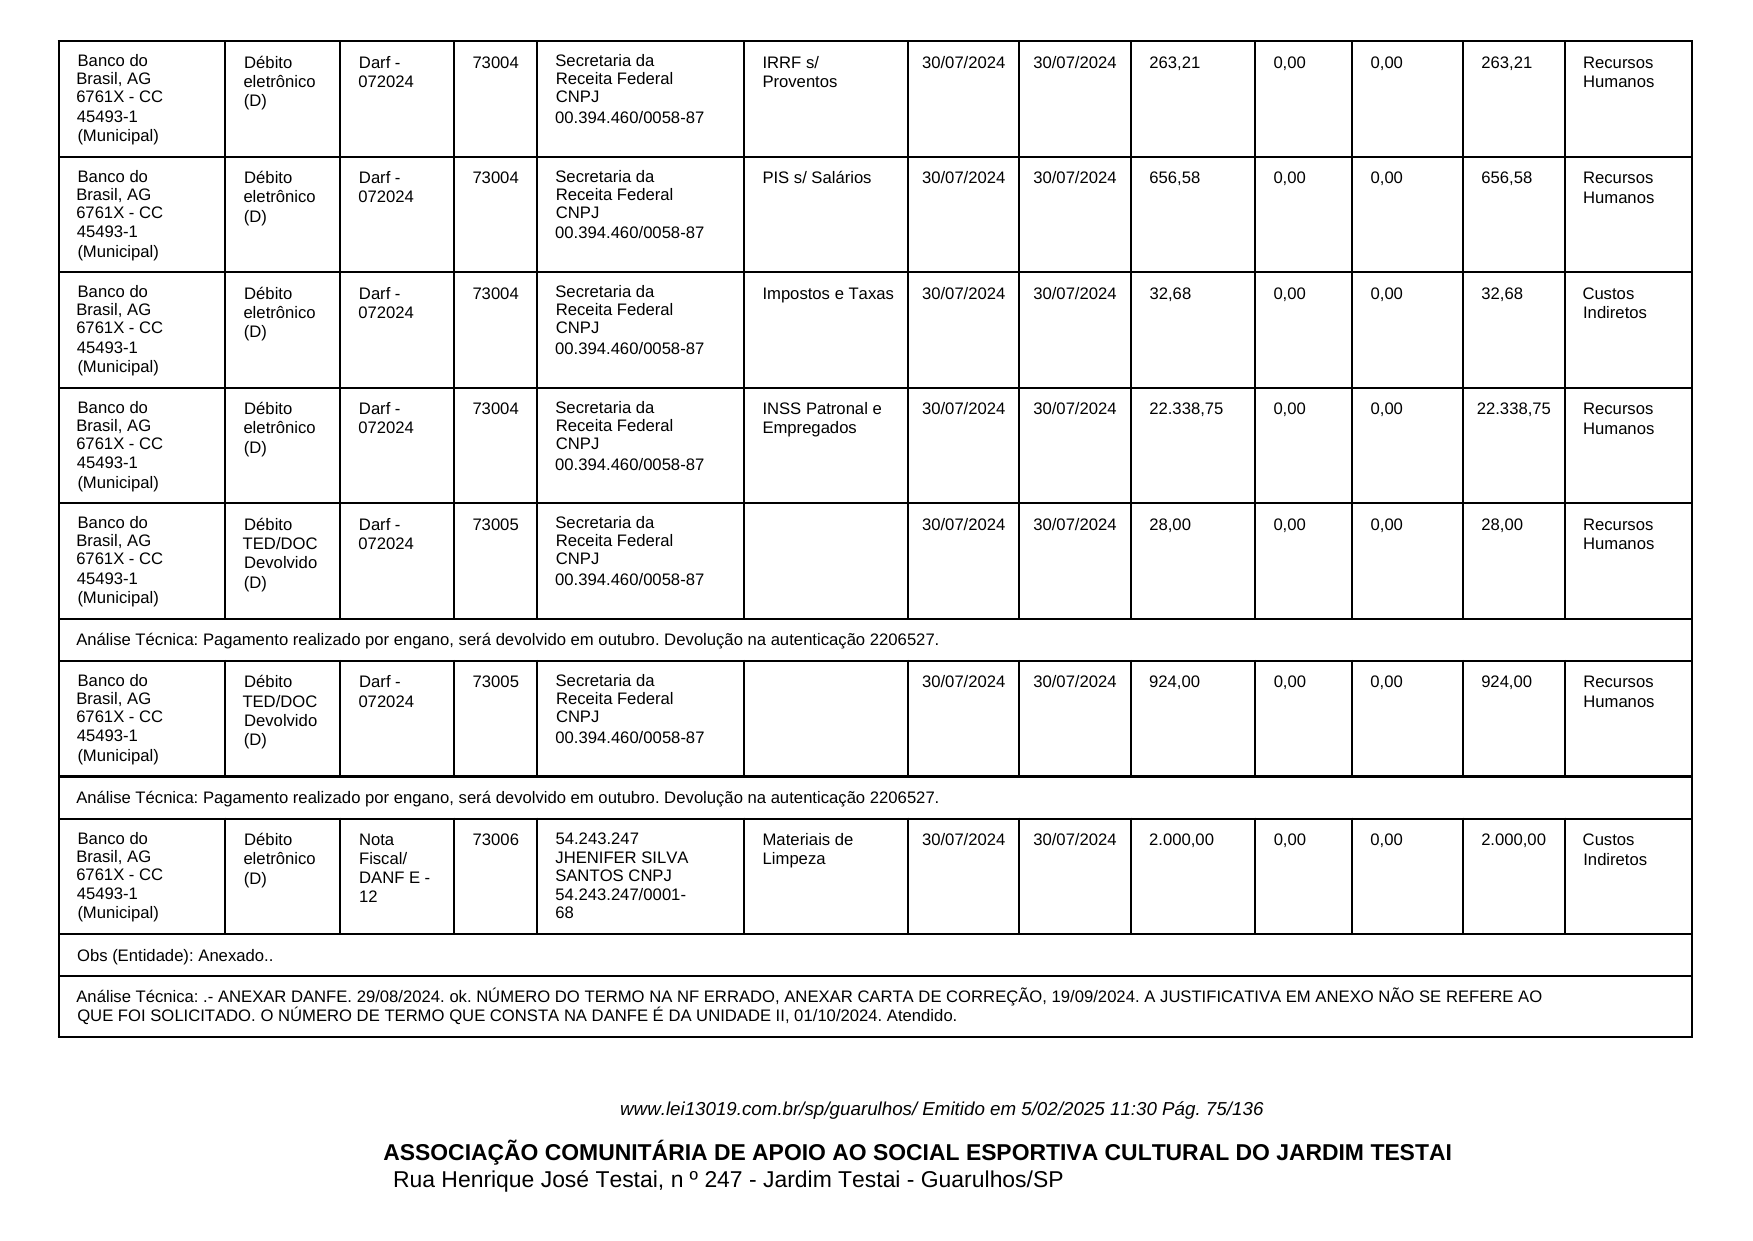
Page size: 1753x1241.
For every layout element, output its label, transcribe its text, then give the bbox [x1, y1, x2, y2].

table_cell 30/07/2024 [1020, 662, 1130, 775]
table_cell 263,21 [1464, 42, 1564, 156]
picture [61, 1102, 187, 1228]
table_cell Análise Técnica: Pagamento realizado por engano, será devolvido em outubro. Devolução na autenticação 2206527. [60, 620, 1691, 660]
table_cell Débito eletrônico (D) [226, 42, 339, 156]
table_cell 73005 [455, 662, 536, 775]
table_cell Banco do Brasil, AG 6761X - CC 45493-1 (Municipal) [60, 820, 224, 933]
table_cell Banco do Brasil, AG 6761X - CC 45493-1 (Municipal) [60, 662, 224, 775]
table_cell 2.000,00 [1132, 820, 1254, 933]
table_cell 30/07/2024 [909, 504, 1018, 618]
table_cell 0,00 [1256, 820, 1351, 933]
table_cell Custos Indiretos [1566, 820, 1691, 933]
table_cell Débito eletrônico (D) [226, 820, 339, 933]
table_cell 0,00 [1353, 662, 1462, 775]
table_cell [745, 662, 907, 775]
table_cell 0,00 [1353, 389, 1462, 502]
table_cell Secretaria da Receita Federal CNPJ 00.394.460/0058-87 [538, 389, 743, 502]
table_cell 32,68 [1464, 273, 1564, 387]
text ASSOCIAÇÃO COMUNITÁRIA DE APOIO AO SOCIAL ESPORTIVA CULTURAL DO JARDIM TESTAI [187, 1139, 1452, 1165]
table_cell Débito eletrônico (D) [226, 273, 339, 387]
table_cell 28,00 [1464, 504, 1564, 618]
text www.lei13019.com.br/sp/guarulhos/ Emitido em 5/02/2025 11:30 Pág. 75/136 [59, 1098, 1693, 1119]
table_cell 0,00 [1256, 389, 1351, 502]
table_cell Banco do Brasil, AG 6761X - CC 45493-1 (Municipal) [60, 273, 224, 387]
table_cell 656,58 [1132, 158, 1254, 271]
table_cell Secretaria da Receita Federal CNPJ 00.394.460/0058-87 [538, 504, 743, 618]
table_cell Recursos Humanos [1566, 389, 1691, 502]
table_cell Débito TED/DOC Devolvido (D) [226, 662, 339, 775]
table_cell Banco do Brasil, AG 6761X - CC 45493-1 (Municipal) [60, 389, 224, 502]
table_cell Recursos Humanos [1566, 504, 1691, 618]
table_cell 30/07/2024 [909, 273, 1018, 387]
table_cell Darf - 072024 [341, 389, 453, 502]
table_cell 30/07/2024 [1020, 273, 1130, 387]
table_cell [745, 504, 907, 618]
table_cell 0,00 [1256, 662, 1351, 775]
table_cell 30/07/2024 [909, 662, 1018, 775]
table_cell IRRF s/ Proventos [745, 42, 907, 156]
table_cell Recursos Humanos [1566, 662, 1691, 775]
table_cell 924,00 [1464, 662, 1564, 775]
table_cell Análise Técnica: .- ANEXAR DANFE. 29/08/2024. ok. NÚMERO DO TERMO NA NF ERRADO, ANEXAR CARTA DE CORREÇÃO, 19/09/2024. A JUSTIFICATIVA EM ANEXO NÃO SE REFERE AO QUE FOI SOLICITADO. O NÚMERO DE TERMO QUE CONSTA NA DANFE É DA UNIDADE II, 01/10/2024. Atendido. [60, 977, 1691, 1036]
table_cell 0,00 [1256, 273, 1351, 387]
table_cell Darf - 072024 [341, 158, 453, 271]
table_cell Recursos Humanos [1566, 158, 1691, 271]
table_cell 73004 [455, 273, 536, 387]
table_cell Darf - 072024 [341, 42, 453, 156]
table_cell Banco do Brasil, AG 6761X - CC 45493-1 (Municipal) [60, 504, 224, 618]
table_cell 0,00 [1353, 158, 1462, 271]
table_cell 54.243.247 JHENIFER SILVA SANTOS CNPJ 54.243.247/0001-68 [538, 820, 743, 933]
table_cell 32,68 [1132, 273, 1254, 387]
table_cell 30/07/2024 [909, 820, 1018, 933]
table_cell Secretaria da Receita Federal CNPJ 00.394.460/0058-87 [538, 158, 743, 271]
table_cell Débito TED/DOC Devolvido (D) [226, 504, 339, 618]
table_cell Nota Fiscal/DANF E - 12 [341, 820, 453, 933]
table_cell Débito eletrônico (D) [226, 158, 339, 271]
table_cell 30/07/2024 [1020, 158, 1130, 271]
table_cell 73004 [455, 389, 536, 502]
table_cell Materiais de Limpeza [745, 820, 907, 933]
table_cell Recursos Humanos [1566, 42, 1691, 156]
table_cell 0,00 [1256, 42, 1351, 156]
table_cell 30/07/2024 [909, 389, 1018, 502]
table_cell Custos Indiretos [1566, 273, 1691, 387]
table_cell 30/07/2024 [1020, 820, 1130, 933]
table_cell Banco do Brasil, AG 6761X - CC 45493-1 (Municipal) [60, 42, 224, 156]
table_cell 73005 [455, 504, 536, 618]
table_cell Débito eletrônico (D) [226, 389, 339, 502]
table_cell Darf - 072024 [341, 273, 453, 387]
table_cell Impostos e Taxas [745, 273, 907, 387]
table_cell INSS Patronal e Empregados [745, 389, 907, 502]
table_cell 22.338,75 [1132, 389, 1254, 502]
table_cell 73004 [455, 158, 536, 271]
table_cell 263,21 [1132, 42, 1254, 156]
table_cell Obs (Entidade): Anexado.. [60, 935, 1691, 975]
table_cell 0,00 [1353, 273, 1462, 387]
table_cell Secretaria da Receita Federal CNPJ 00.394.460/0058-87 [538, 273, 743, 387]
table_cell Secretaria da Receita Federal CNPJ 00.394.460/0058-87 [538, 42, 743, 156]
table_cell 0,00 [1353, 820, 1462, 933]
table_cell 28,00 [1132, 504, 1254, 618]
table_cell 0,00 [1256, 504, 1351, 618]
table_cell 0,00 [1353, 504, 1462, 618]
table_cell 30/07/2024 [1020, 42, 1130, 156]
table_cell 0,00 [1353, 42, 1462, 156]
table_cell Banco do Brasil, AG 6761X - CC 45493-1 (Municipal) [60, 158, 224, 271]
table_cell PIS s/ Salários [745, 158, 907, 271]
table_cell Análise Técnica: Pagamento realizado por engano, será devolvido em outubro. Devolução na autenticação 2206527. [60, 778, 1691, 817]
table_cell 30/07/2024 [1020, 504, 1130, 618]
table_cell 30/07/2024 [1020, 389, 1130, 502]
table_cell Darf - 072024 [341, 662, 453, 775]
table_cell 2.000,00 [1464, 820, 1564, 933]
table_cell 30/07/2024 [909, 42, 1018, 156]
table_cell 73004 [455, 42, 536, 156]
table_cell 0,00 [1256, 158, 1351, 271]
table_cell Secretaria da Receita Federal CNPJ 00.394.460/0058-87 [538, 662, 743, 775]
table_cell 656,58 [1464, 158, 1564, 271]
text Rua Henrique José Testai, n º 247 - Jardim Testai - Guarulhos/SP [393, 1166, 1693, 1192]
table_cell 30/07/2024 [909, 158, 1018, 271]
table_cell 73006 [455, 820, 536, 933]
table_cell 924,00 [1132, 662, 1254, 775]
table_cell Darf - 072024 [341, 504, 453, 618]
table_cell 22.338,75 [1464, 389, 1564, 502]
